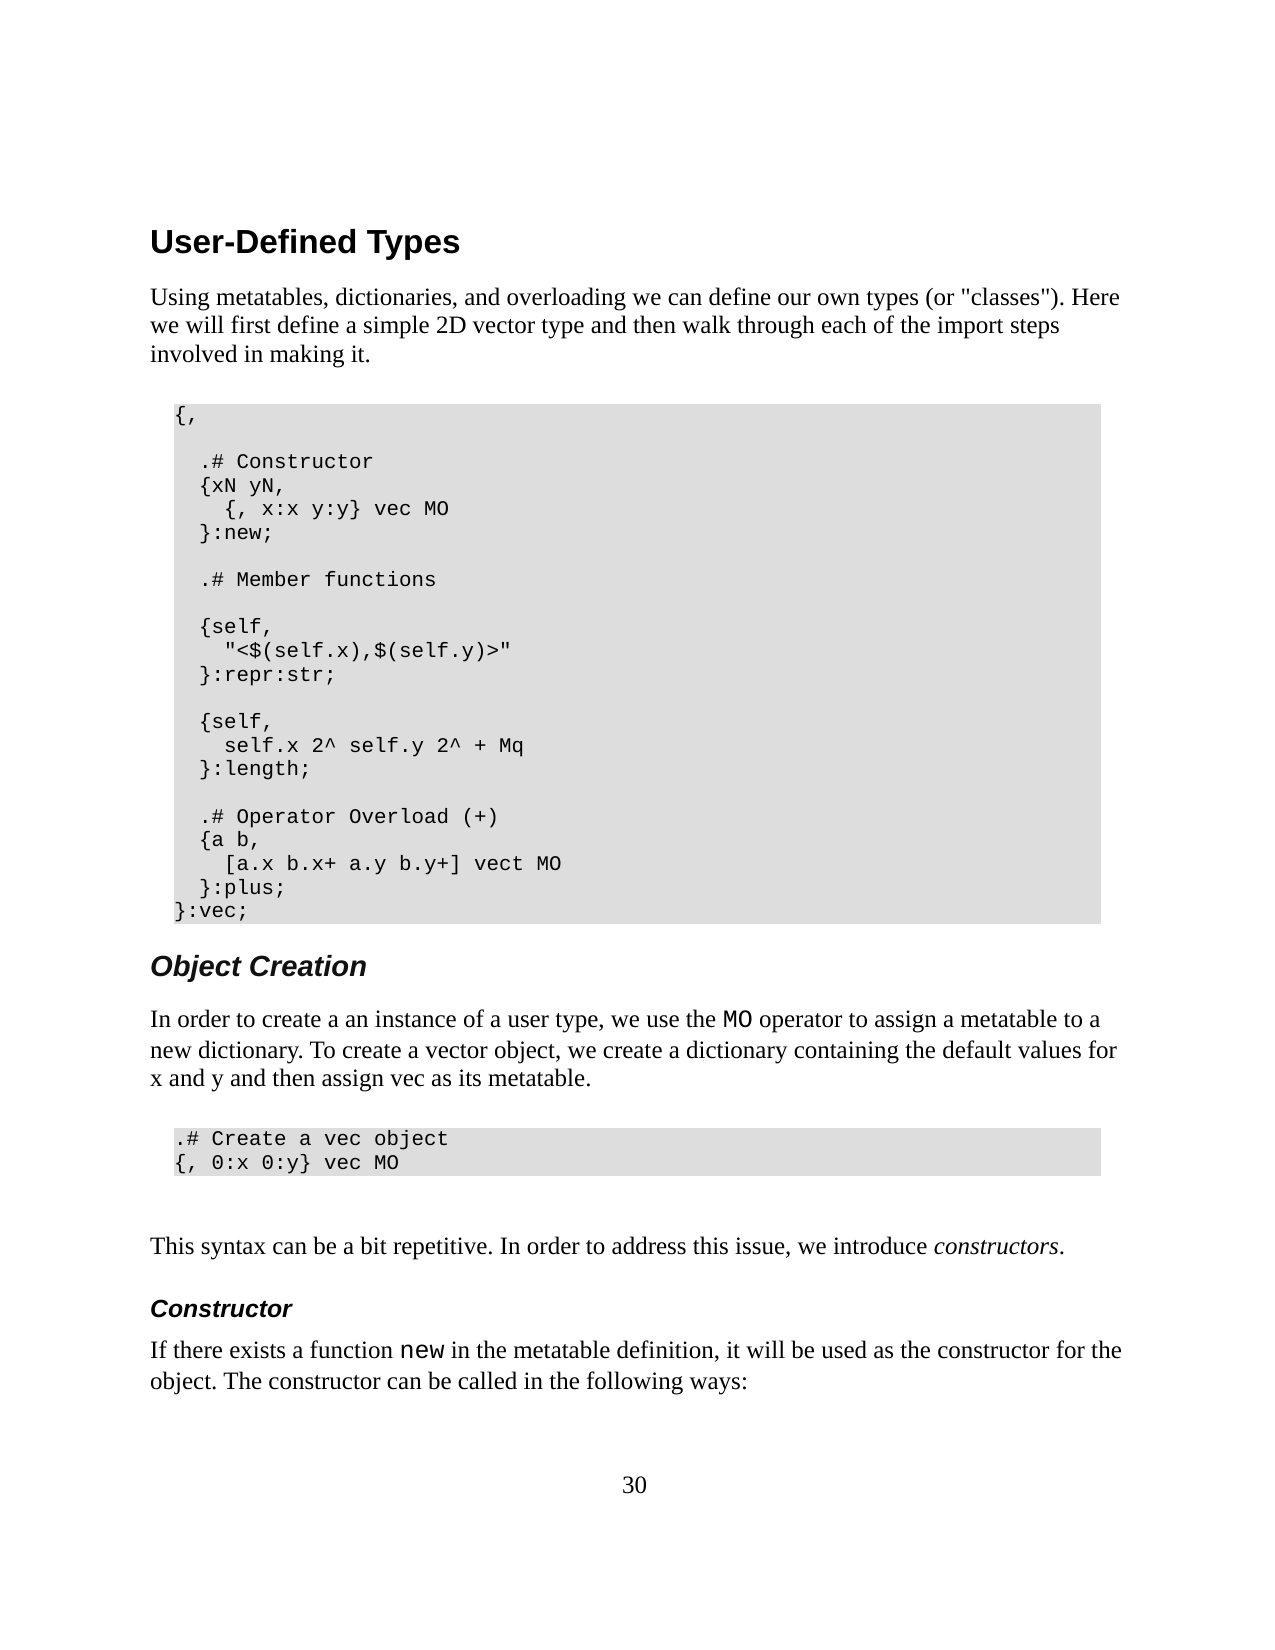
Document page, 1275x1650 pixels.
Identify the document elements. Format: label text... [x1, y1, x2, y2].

text self.x 2^ self.y 2^ + Mq [174, 735, 1101, 758]
subtitle User-Defined Types [150, 222, 1125, 260]
text }:vec; [174, 900, 1101, 924]
text If there exists a function new in the metatable definition, it will be used as the constructor for the object. The constructor can be called in the following ways: [150, 1335, 1125, 1394]
text "<$(self.x),$(self.y)>" [174, 640, 1101, 664]
text {self, [174, 711, 1101, 735]
text {xN yN, [174, 475, 1101, 498]
text .# Member functions [174, 569, 1101, 593]
text }:new; [174, 522, 1101, 546]
text .# Constructor [174, 451, 1101, 475]
text .# Create a vec object [174, 1128, 1101, 1152]
subtitle Constructor [150, 1294, 1125, 1322]
text {, x:x y:y} vec MO [174, 498, 1101, 522]
text }:length; [174, 758, 1101, 782]
text Using metatables, dictionaries, and overloading we can define our own types (or "classes"). Here we will first define a simple 2D vector type and then walk through each of the import steps involved in making it. [150, 282, 1125, 368]
text {self, [174, 617, 1101, 640]
text {, [174, 404, 1101, 427]
text }:plus; [174, 877, 1101, 900]
text .# Operator Overload (+) [174, 806, 1101, 829]
text In order to create a an instance of a user type, we use the MO operator to assign a metatable to a new dictionary. To create a vector object, we create a dictionary containing the default values for x and y and then assign vec as its metatable. [150, 1004, 1125, 1092]
subtitle Object Creation [150, 949, 1125, 982]
text This syntax can be a bit repetitive. In order to address this issue, we introduce constructors. [150, 1231, 1125, 1260]
text {a b, [174, 829, 1101, 853]
text }:repr:str; [174, 664, 1101, 687]
text {, 0:x 0:y} vec MO [174, 1152, 1101, 1176]
text [a.x b.x+ a.y b.y+] vect MO [174, 853, 1101, 877]
